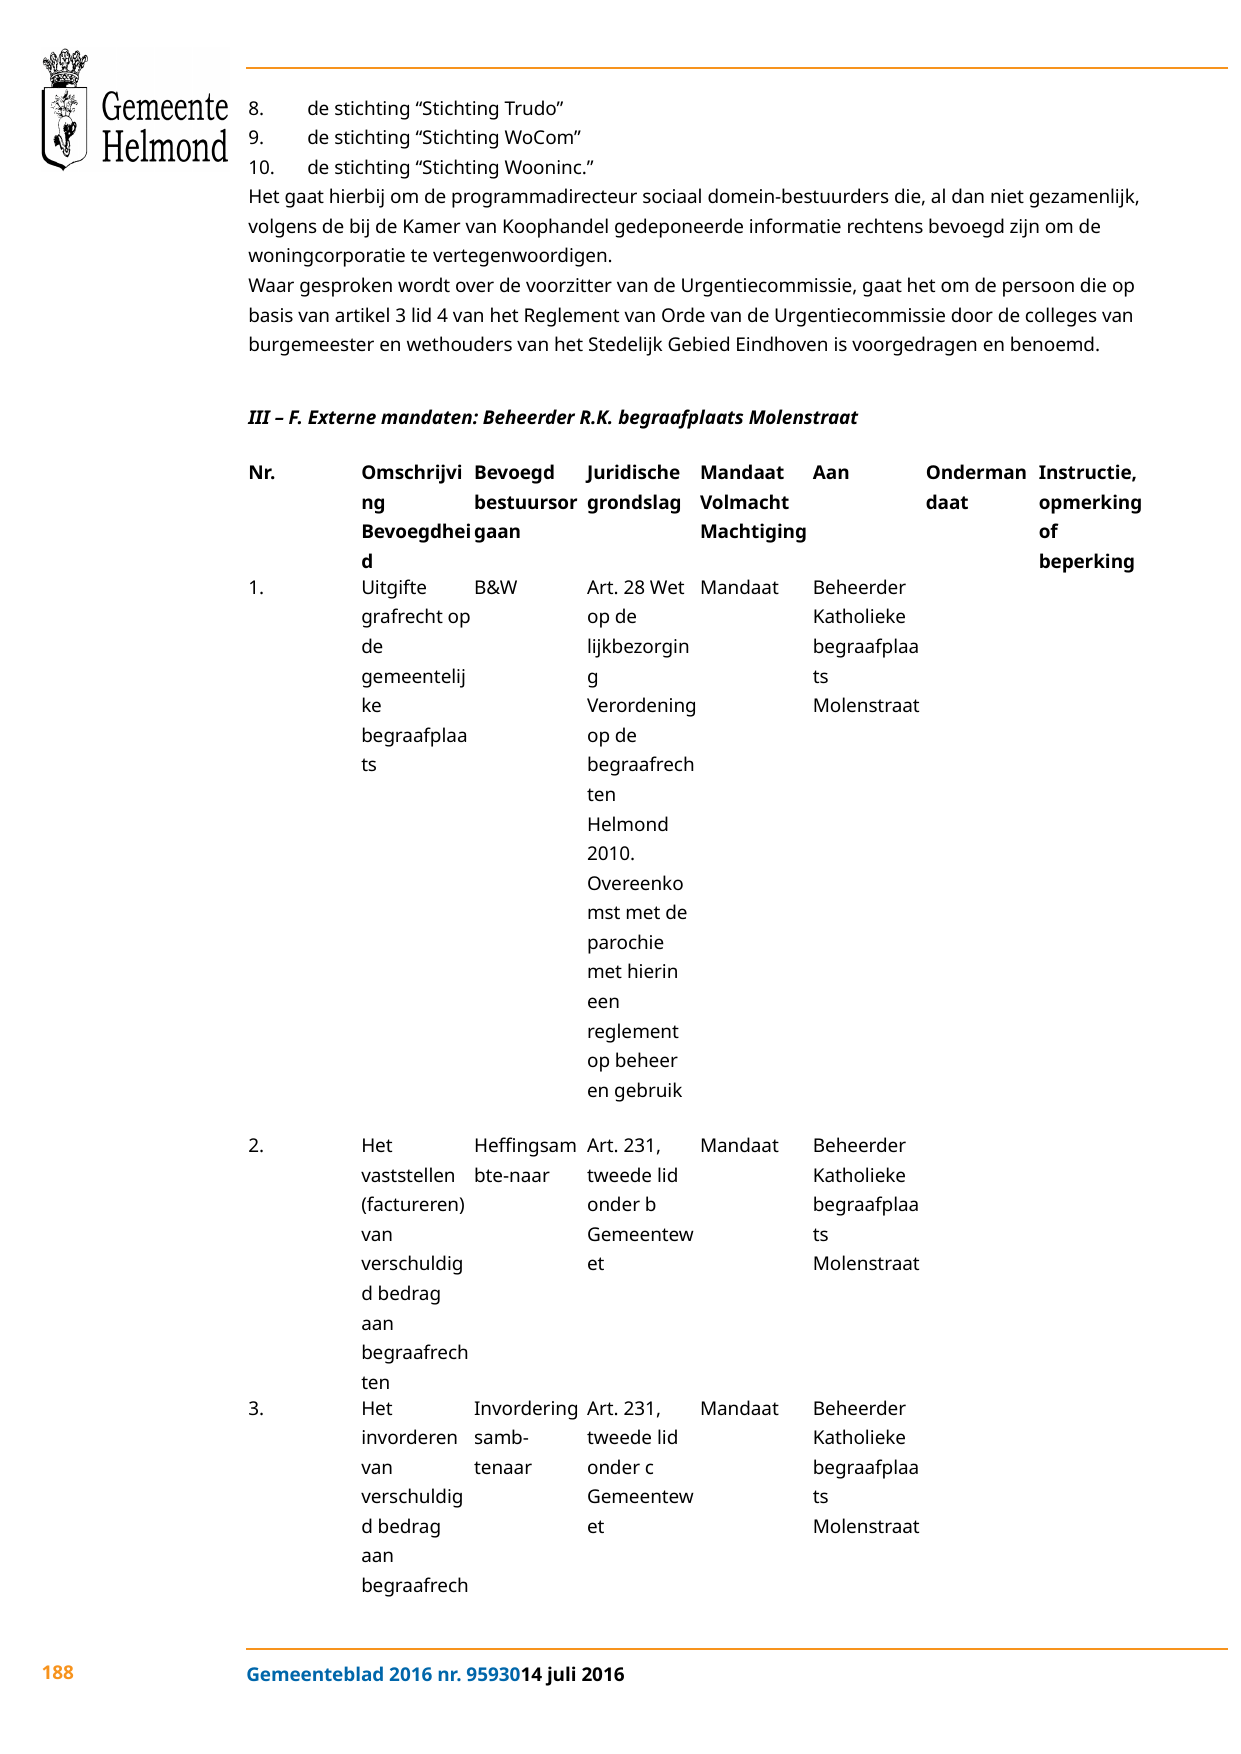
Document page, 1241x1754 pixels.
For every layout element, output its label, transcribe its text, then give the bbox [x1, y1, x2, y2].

table_cell Beheerder Katholieke begraafplaats Molenstraat [813, 1132, 926, 1395]
list de stichting “Stichting Wooninc.” [248, 154, 1152, 180]
table_cell [926, 1132, 1038, 1395]
table_header Instructie, opmerking of beperking [1039, 460, 1152, 574]
table_header Mandaat Volmacht Machtiging [700, 460, 813, 574]
table_cell Mandaat [700, 574, 813, 1132]
table_cell [1039, 1395, 1152, 1598]
table_cell 2. [248, 1132, 361, 1395]
table_header Bevoegd bestuursorgaan [474, 460, 587, 574]
table_cell Beheerder Katholieke begraafplaats Molenstraat [813, 1395, 926, 1598]
table_cell Invorderingsamb-tenaar [474, 1395, 587, 1598]
table_cell Beheerder Katholieke begraafplaats Molenstraat [813, 574, 926, 1132]
table_cell [926, 1395, 1038, 1598]
text III – F. Externe mandaten: Beheerder R.K. begraafplaats Molenstraat [248, 404, 1152, 430]
table_cell Mandaat [700, 1132, 813, 1395]
table_cell Uitgifte grafrecht op de gemeentelijke begraafplaats [361, 574, 474, 1132]
list de stichting “Stichting Trudo” [248, 95, 1152, 121]
table_cell Heffingsambte-naar [474, 1132, 587, 1395]
table_cell Art. 231, tweede lid onder c Gemeentewet [587, 1395, 700, 1598]
picture [41, 47, 231, 172]
table_header Juridische grondslag [587, 460, 700, 574]
table_cell [926, 574, 1038, 1132]
table_cell Het invorderen van verschuldigd bedrag aan begraafrech [361, 1395, 474, 1598]
table_cell 1. [248, 574, 361, 1132]
table_cell B&W [474, 574, 587, 1132]
table_header Nr. [248, 460, 361, 574]
table_cell [1039, 574, 1152, 1132]
table_header Aan [813, 460, 926, 574]
table_cell Art. 231, tweede lid onder b Gemeentewet [587, 1132, 700, 1395]
text Het gaat hierbij om de programmadirecteur sociaal domein-bestuurders die, al dan niet gezamenlijk, volgens de bij de Kamer van Koophandel gedeponeerde informatie rechtens bevoegd zijn om de woningcorporatie te vertegenwoordigen. [248, 183, 1152, 268]
table_cell Mandaat [700, 1395, 813, 1598]
list de stichting “Stichting WoCom” [248, 124, 1152, 150]
text Waar gesproken wordt over de voorzitter van de Urgentiecommissie, gaat het om de persoon die op basis van artikel 3 lid 4 van het Reglement van Orde van de Urgentiecommissie door de colleges van burgemeester en wethouders van het Stedelijk Gebied Eindhoven is voorgedragen en benoemd. [248, 272, 1152, 357]
table_cell 3. [248, 1395, 361, 1598]
table_cell Art. 28 Wet op de lijkbezorging Verordening op de begraafrechten Helmond 2010. Overeenkomst met de parochie met hierin een reglement op beheer en gebruik [587, 574, 700, 1132]
table_cell [1039, 1132, 1152, 1395]
table_header Ondermandaat [926, 460, 1038, 574]
table_cell Het vaststellen (factureren) van verschuldigd bedrag aan begraafrechten [361, 1132, 474, 1395]
table_header Omschrijving Bevoegdheid [361, 460, 474, 574]
